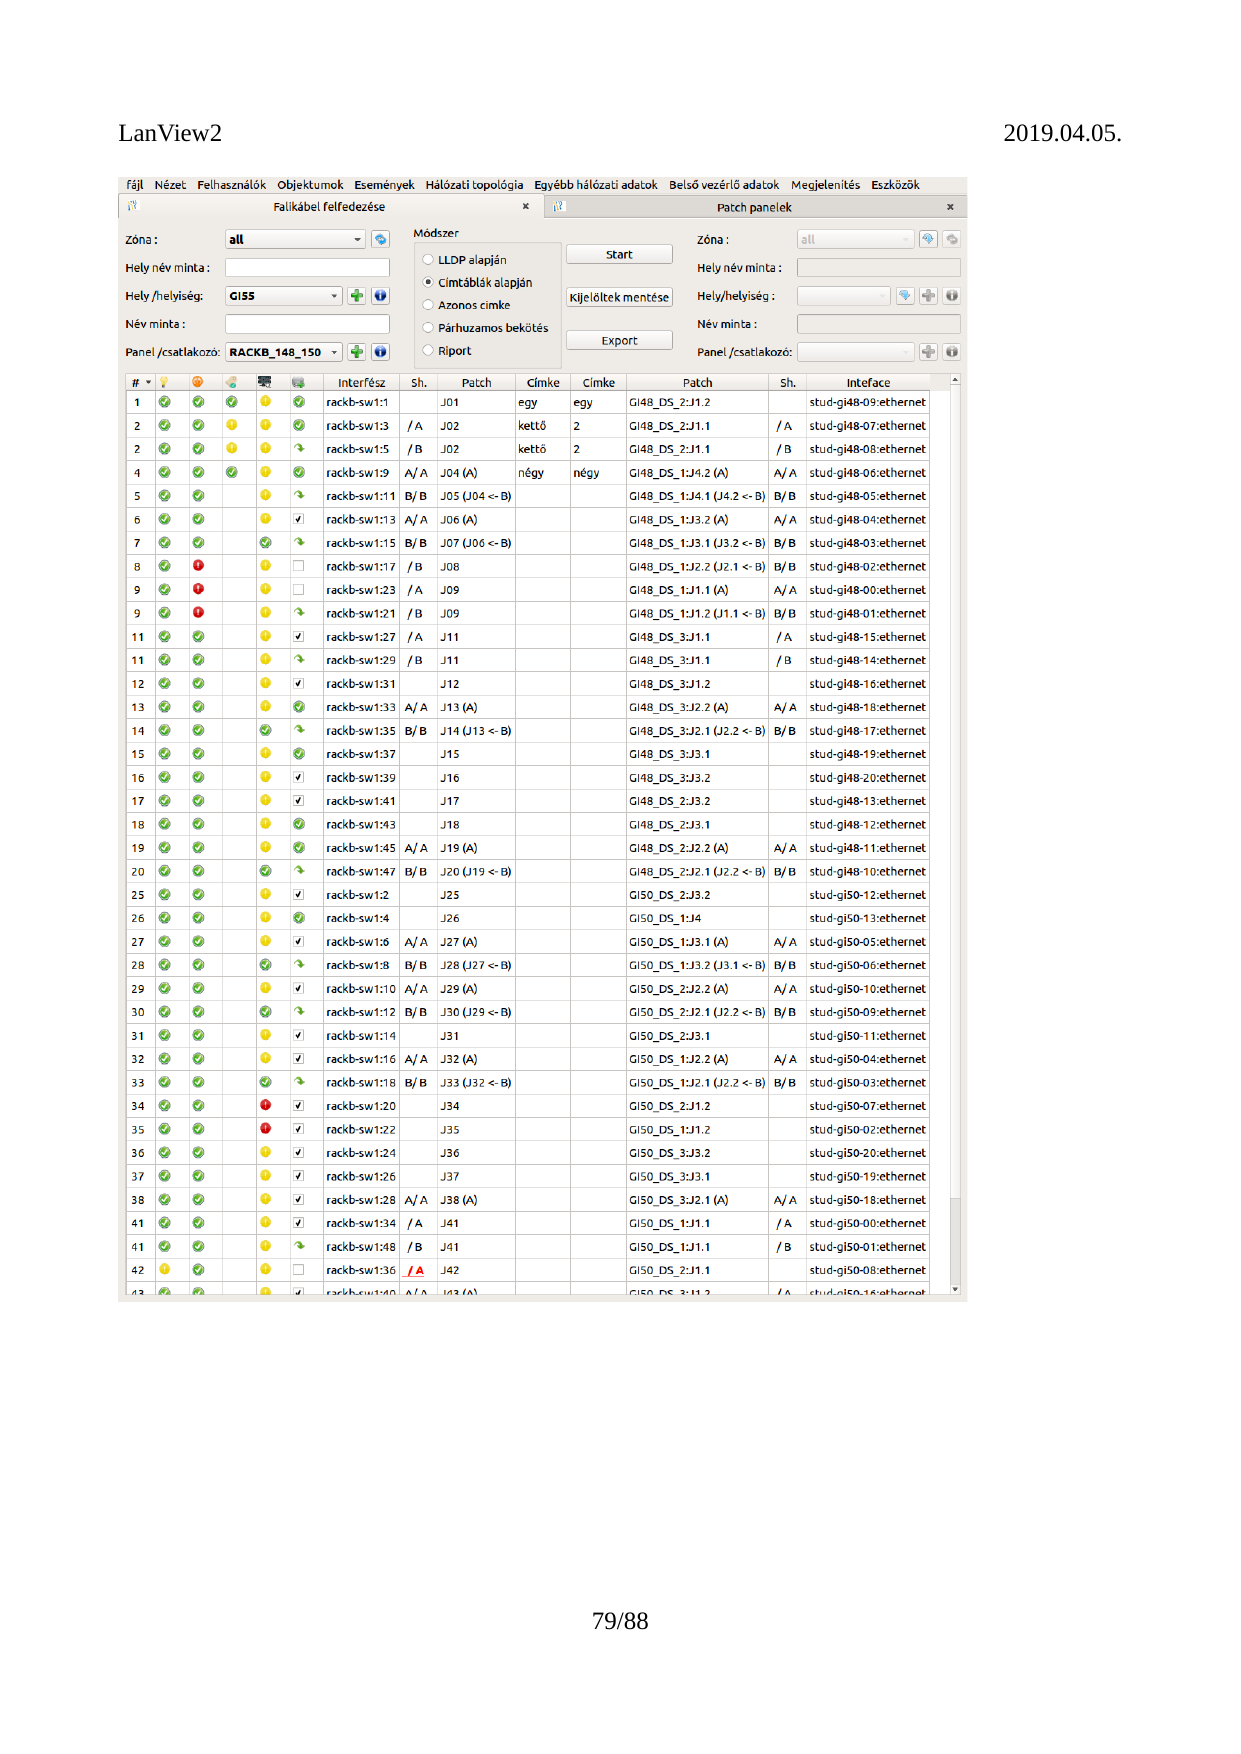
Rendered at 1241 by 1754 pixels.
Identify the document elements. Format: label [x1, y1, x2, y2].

picture [118, 177, 968, 1302]
